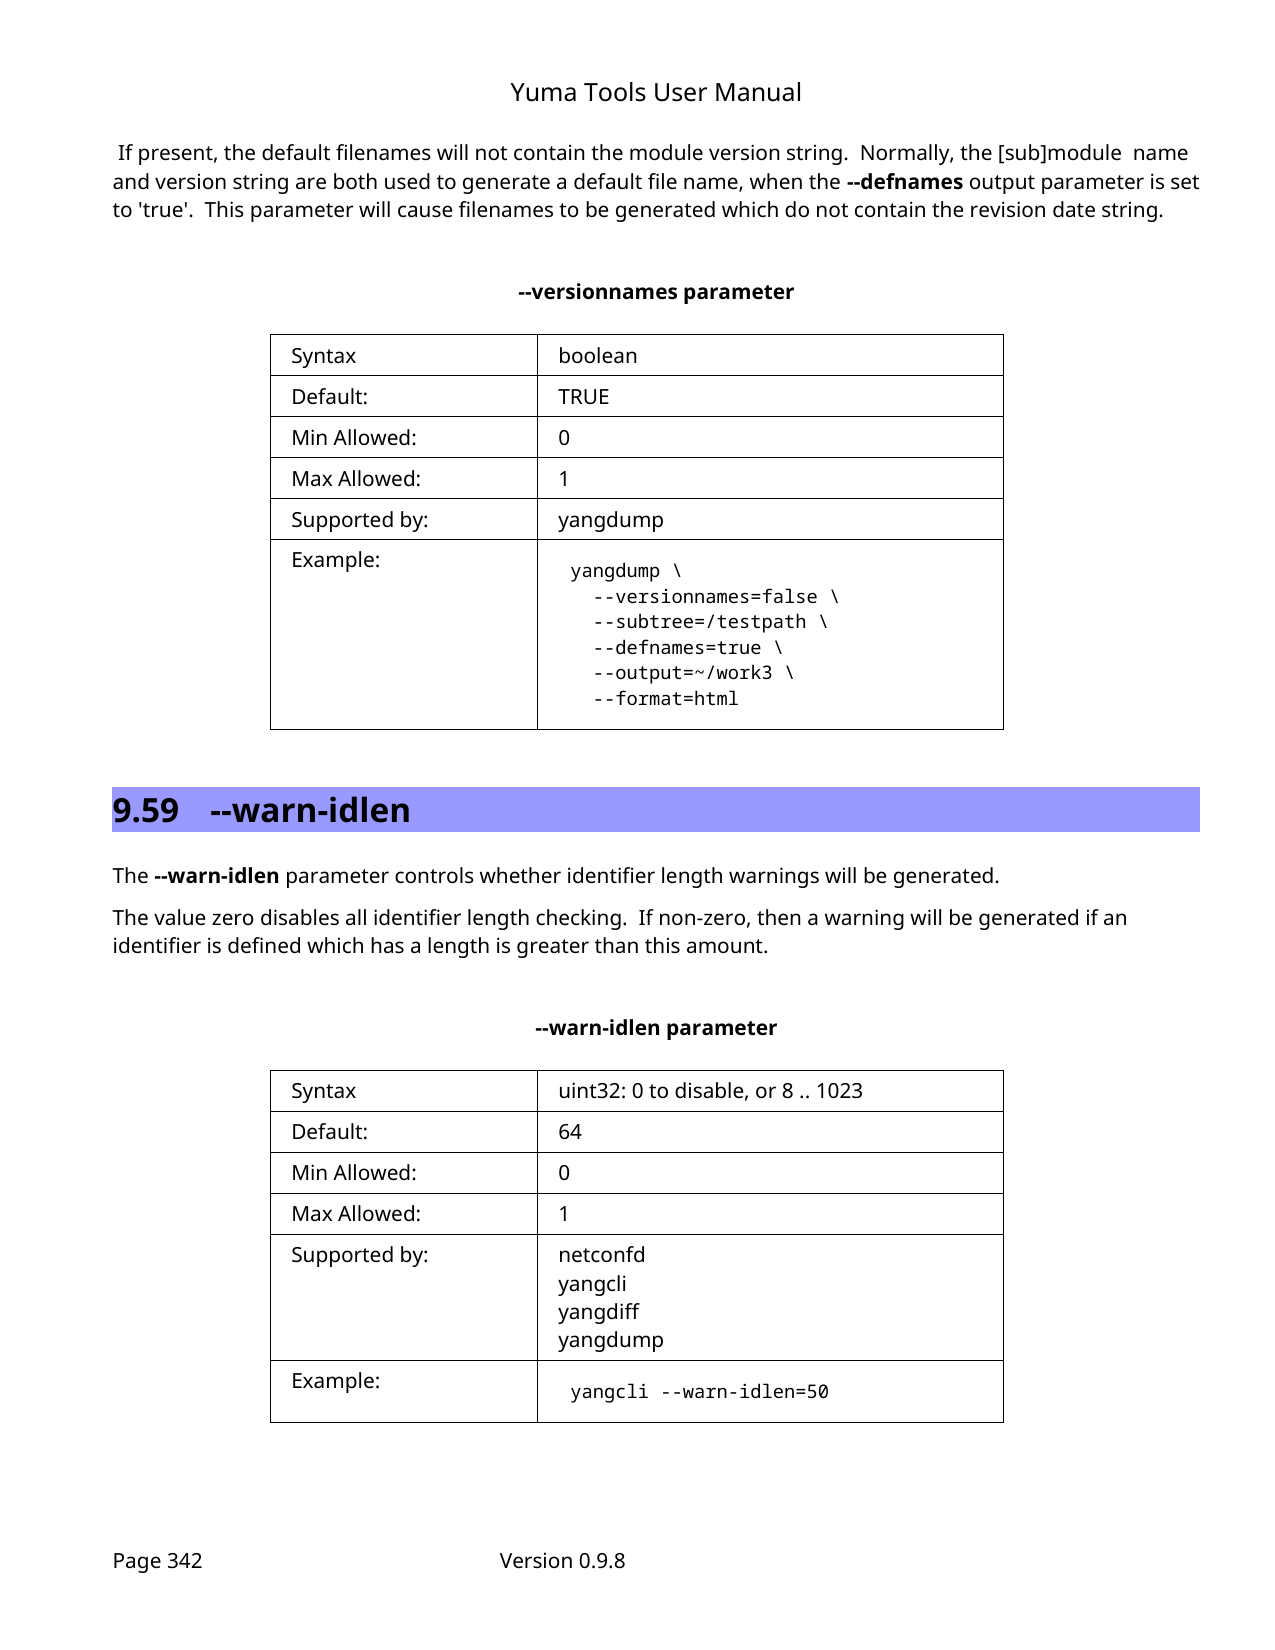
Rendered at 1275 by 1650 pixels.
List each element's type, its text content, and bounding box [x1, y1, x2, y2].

table_cell Max Allowed: [271, 458, 537, 498]
text The --warn-idlen parameter controls whether identifier length warnings will be generated. [112, 862, 1200, 890]
subtitle --warn-idlen parameter [127, 1013, 1185, 1041]
table_cell netconfd yangcli yangdiff yangdump [538, 1235, 1003, 1360]
text If present, the default filenames will not contain the module version string. Normally, the [sub]module name and version string are both used to generate a default file name, when the --defnames output parameter is set to 'true'. This parameter will cause filenames to be generated which do not contain the revision date string. [112, 138, 1200, 224]
table_cell Supported by: [271, 1235, 537, 1360]
table_cell yangdump \ --versionnames=false \ --subtree=/testpath \ --defnames=true \ --output=~/work3 \ --format=html [538, 540, 1003, 728]
table_cell Default: [271, 1112, 537, 1152]
table_cell Example: [271, 540, 537, 728]
table_header boolean [538, 335, 1003, 375]
table_header Syntax [271, 1071, 537, 1111]
table_cell yangdump [538, 499, 1003, 539]
table_cell Min Allowed: [271, 417, 537, 457]
table_cell Supported by: [271, 499, 537, 539]
table_cell 64 [538, 1112, 1003, 1152]
table_cell TRUE [538, 376, 1003, 416]
table_cell 1 [538, 1194, 1003, 1233]
table_cell 0 [538, 417, 1003, 457]
text The value zero disables all identifier length checking. If non-zero, then a warning will be generated if an identifier is defined which has a length is greater than this amount. [112, 903, 1200, 959]
table_header Syntax [271, 335, 537, 375]
subtitle --versionnames parameter [127, 277, 1185, 306]
subtitle --warn-idlen [112, 787, 1200, 832]
table_header uint32: 0 to disable, or 8 .. 1023 [538, 1071, 1003, 1111]
table_cell Max Allowed: [271, 1194, 537, 1233]
table_cell Default: [271, 376, 537, 416]
table_cell 1 [538, 458, 1003, 498]
table_cell yangcli --warn-idlen=50 [538, 1361, 1003, 1422]
table_cell Min Allowed: [271, 1153, 537, 1193]
table_cell Example: [271, 1361, 537, 1422]
table_cell 0 [538, 1153, 1003, 1193]
